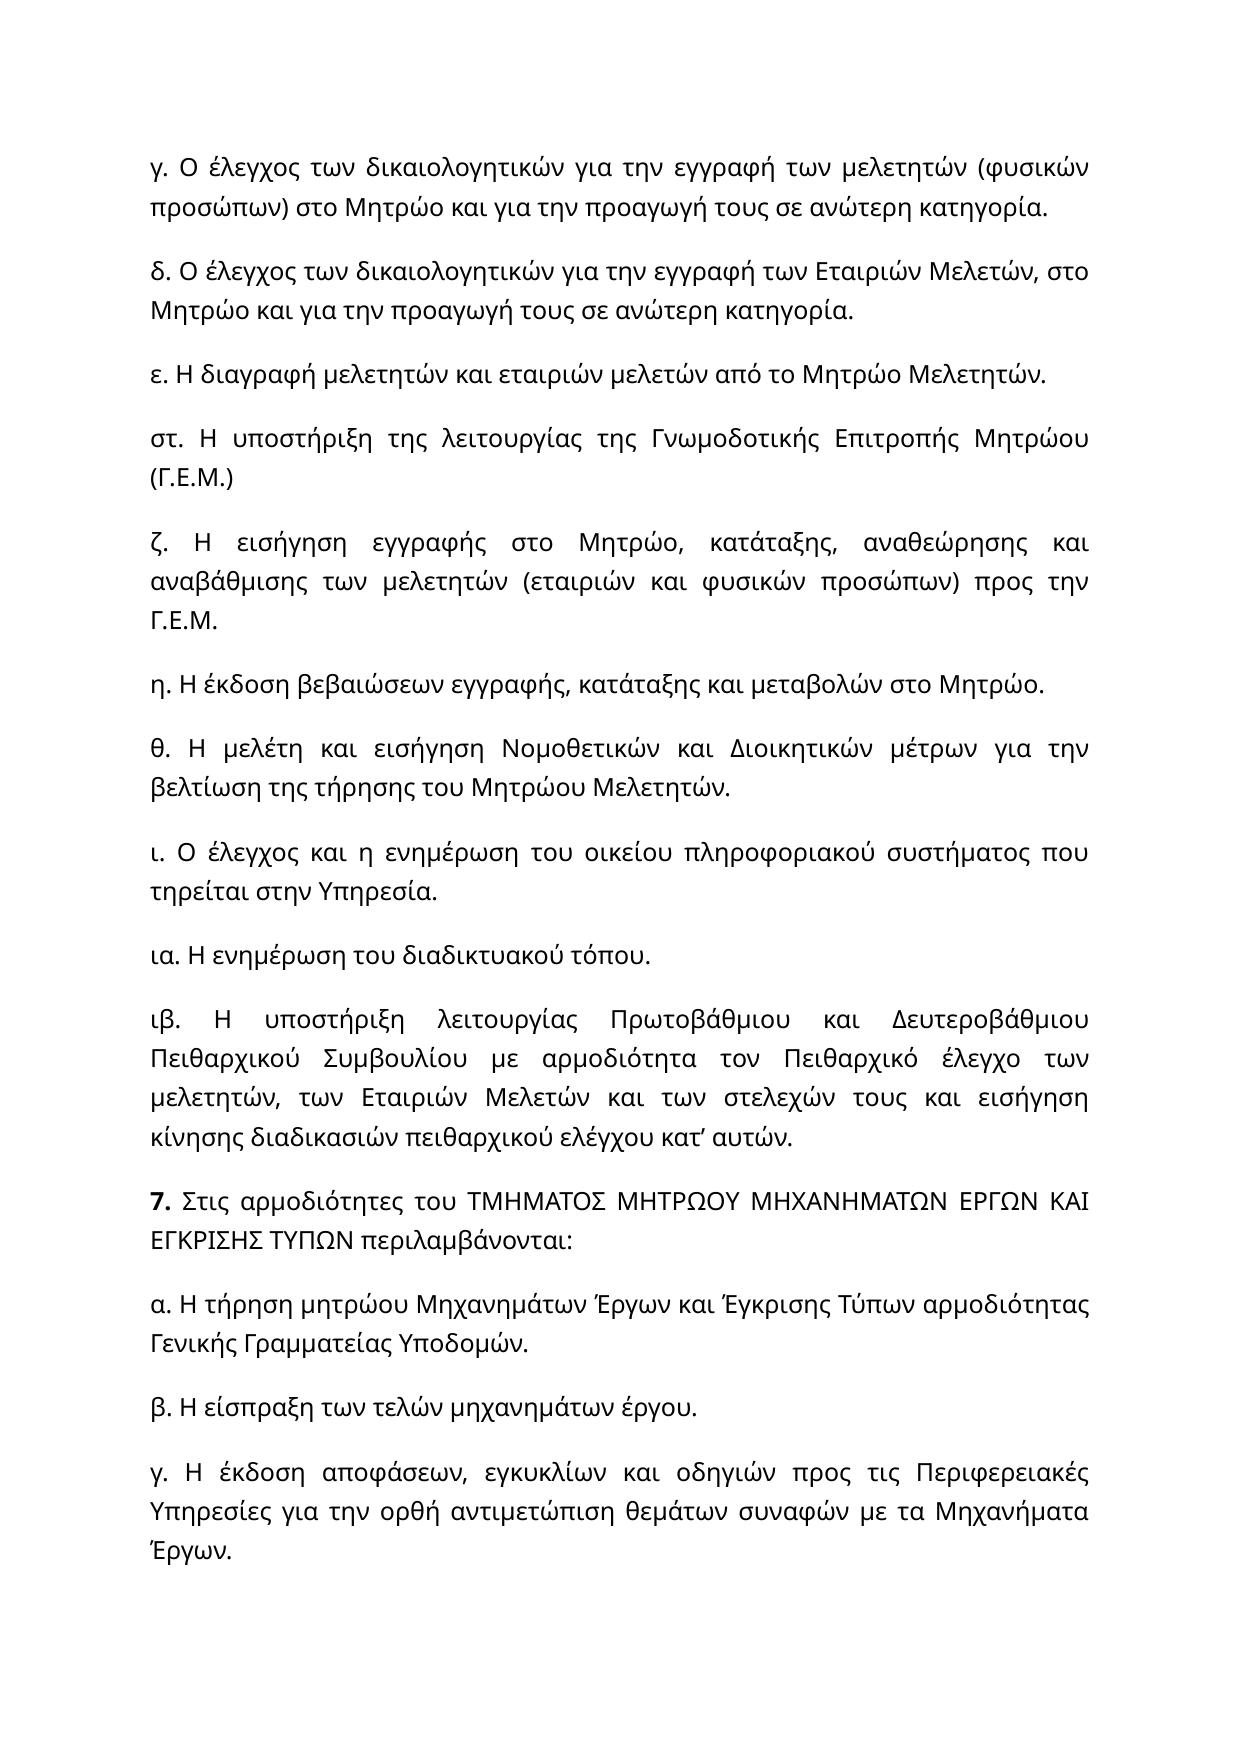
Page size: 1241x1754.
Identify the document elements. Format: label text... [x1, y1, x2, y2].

text ζ. Η εισήγηση εγγραφής στο Μητρώο, κατάταξης, αναθεώρησης και αναβάθμισης των μελετητών (εταιριών και φυσικών προσώπων) προς την Γ.Ε.Μ. [150, 524, 1090, 637]
text δ. Ο έλεγχος των δικαιολογητικών για την εγγραφή των Εταιριών Μελετών, στο Μητρώο και για την προαγωγή τους σε ανώτερη κατηγορία. [150, 253, 1090, 327]
text ιβ. Η υποστήριξη λειτουργίας Πρωτοβάθμιου και Δευτεροβάθμιου Πειθαρχικού Συμβουλίου με αρμοδιότητα τον Πειθαρχικό έλεγχο των μελετητών, των Εταιριών Μελετών και των στελεχών τους και εισήγηση κίνησης διαδικασιών πειθαρχικού ελέγχου κατ’ αυτών. [150, 1002, 1090, 1153]
text β. Η είσπραξη των τελών μηχανημάτων έργου. [150, 1390, 1090, 1424]
text θ. Η μελέτη και εισήγηση Νομοθετικών και Διοικητικών μέτρων για την βελτίωση της τήρησης του Μητρώου Μελετητών. [150, 731, 1090, 804]
text α. Η τήρηση μητρώου Μηχανημάτων Έργων και Έγκρισης Τύπων αρμοδιότητας Γενικής Γραμματείας Υποδομών. [150, 1287, 1090, 1360]
text στ. Η υποστήριξη της λειτουργίας της Γνωμοδοτικής Επιτροπής Μητρώου (Γ.Ε.Μ.) [150, 421, 1090, 494]
text η. Η έκδοση βεβαιώσεων εγγραφής, κατάταξης και μεταβολών στο Μητρώο. [150, 667, 1090, 701]
text ε. Η διαγραφή μελετητών και εταιριών μελετών από το Μητρώο Μελετητών. [150, 357, 1090, 391]
text ι. Ο έλεγχος και η ενημέρωση του οικείου πληροφοριακού συστήματος που τηρείται στην Υπηρεσία. [150, 834, 1090, 907]
text γ. Η έκδοση αποφάσεων, εγκυκλίων και οδηγιών προς τις Περιφερειακές Υπηρεσίες για την ορθή αντιμετώπιση θεμάτων συναφών με τα Μηχανήματα Έργων. [150, 1454, 1090, 1567]
text 7. Στις αρμοδιότητες του ΤΜΗΜΑΤΟΣ ΜΗΤΡΩΟΥ ΜΗΧΑΝΗΜΑΤΩΝ ΕΡΓΩΝ ΚΑΙ ΕΓΚΡΙΣΗΣ ΤΥΠΩΝ περιλαμβάνονται: [150, 1183, 1090, 1257]
text ια. Η ενημέρωση του διαδικτυακού τόπου. [150, 937, 1090, 972]
text γ. Ο έλεγχος των δικαιολογητικών για την εγγραφή των μελετητών (φυσικών προσώπων) στο Μητρώο και για την προαγωγή τους σε ανώτερη κατηγορία. [150, 150, 1090, 223]
